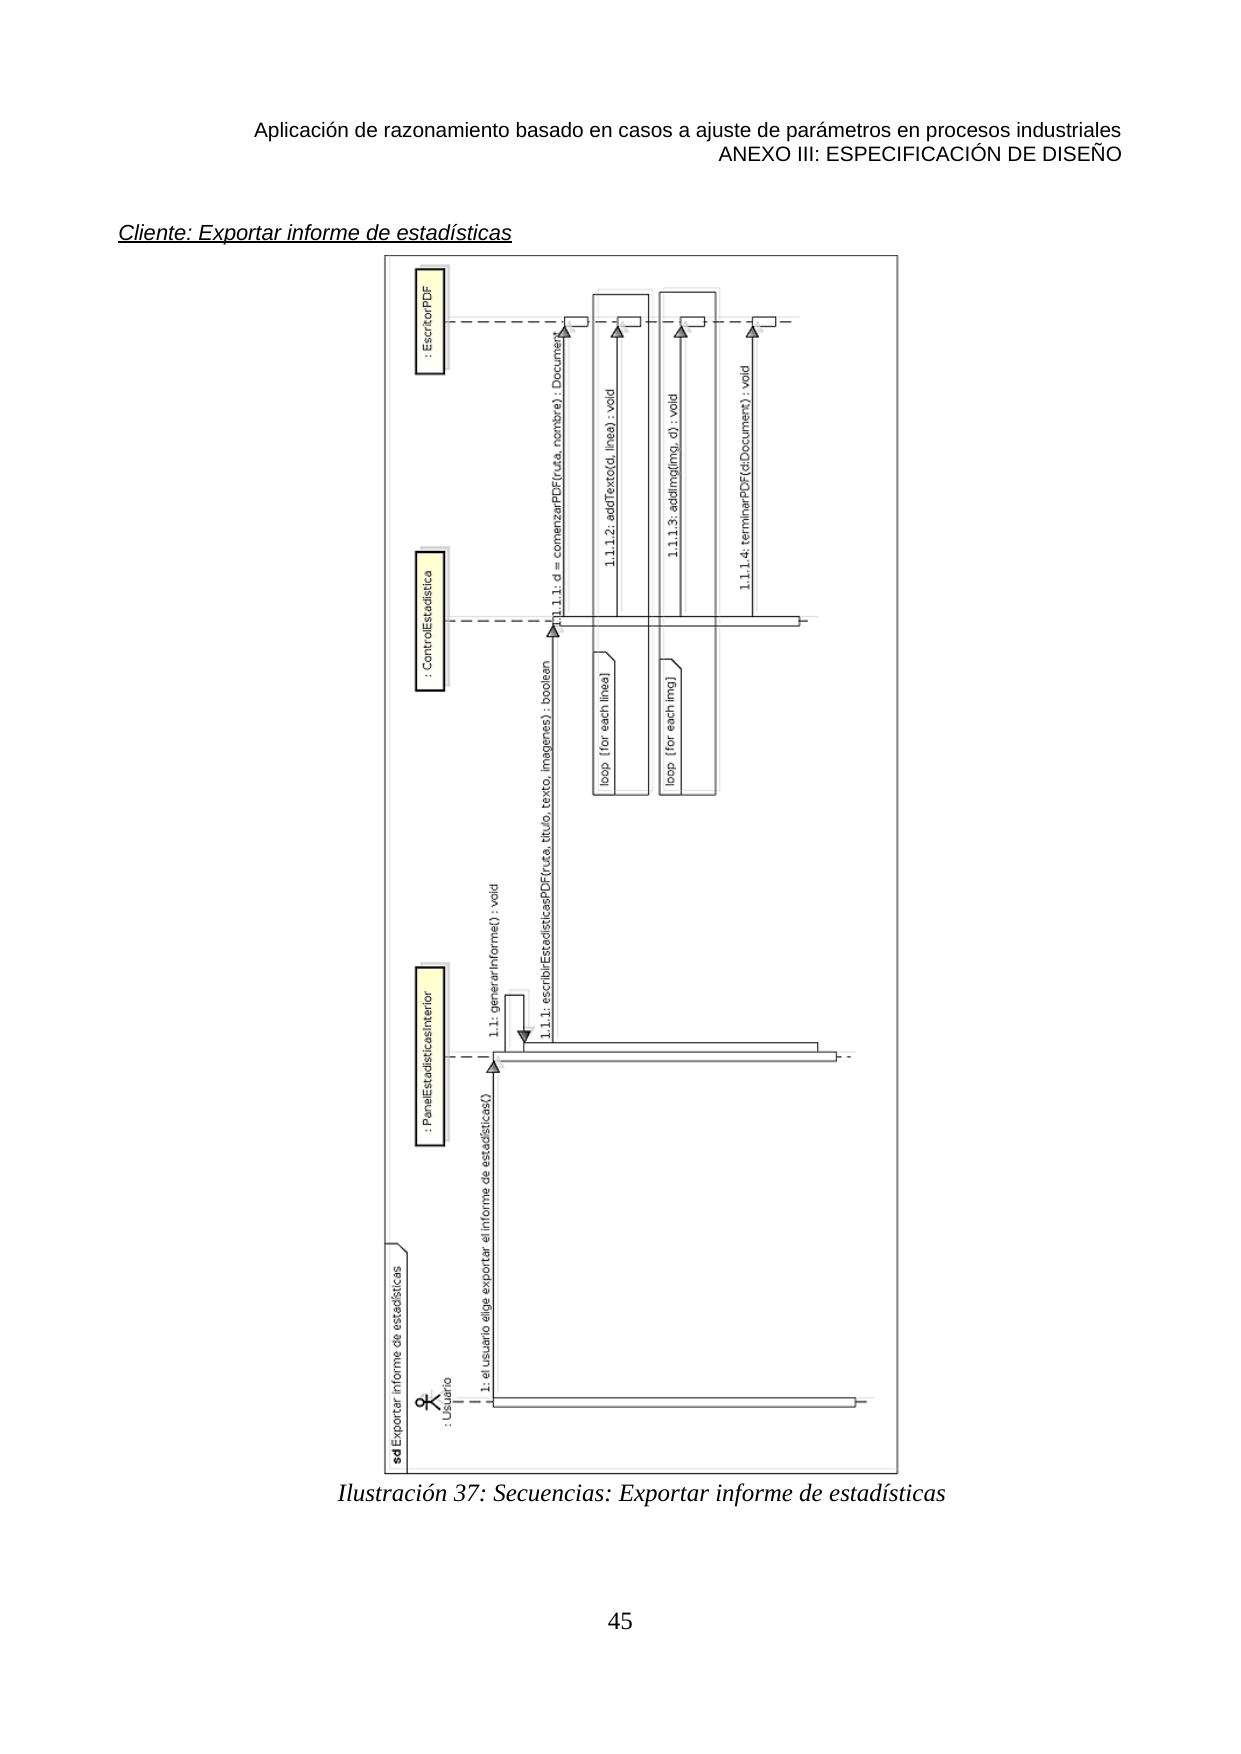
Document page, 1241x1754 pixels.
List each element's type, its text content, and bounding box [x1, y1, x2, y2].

text Ilustración 37: Secuencias: Exportar informe de estadísticas [333, 268, 952, 1507]
subtitle [333, 1507, 952, 1515]
picture [381, 255, 900, 1479]
subtitle Cliente: Exportar informe de estadísticas [118, 219, 1122, 245]
